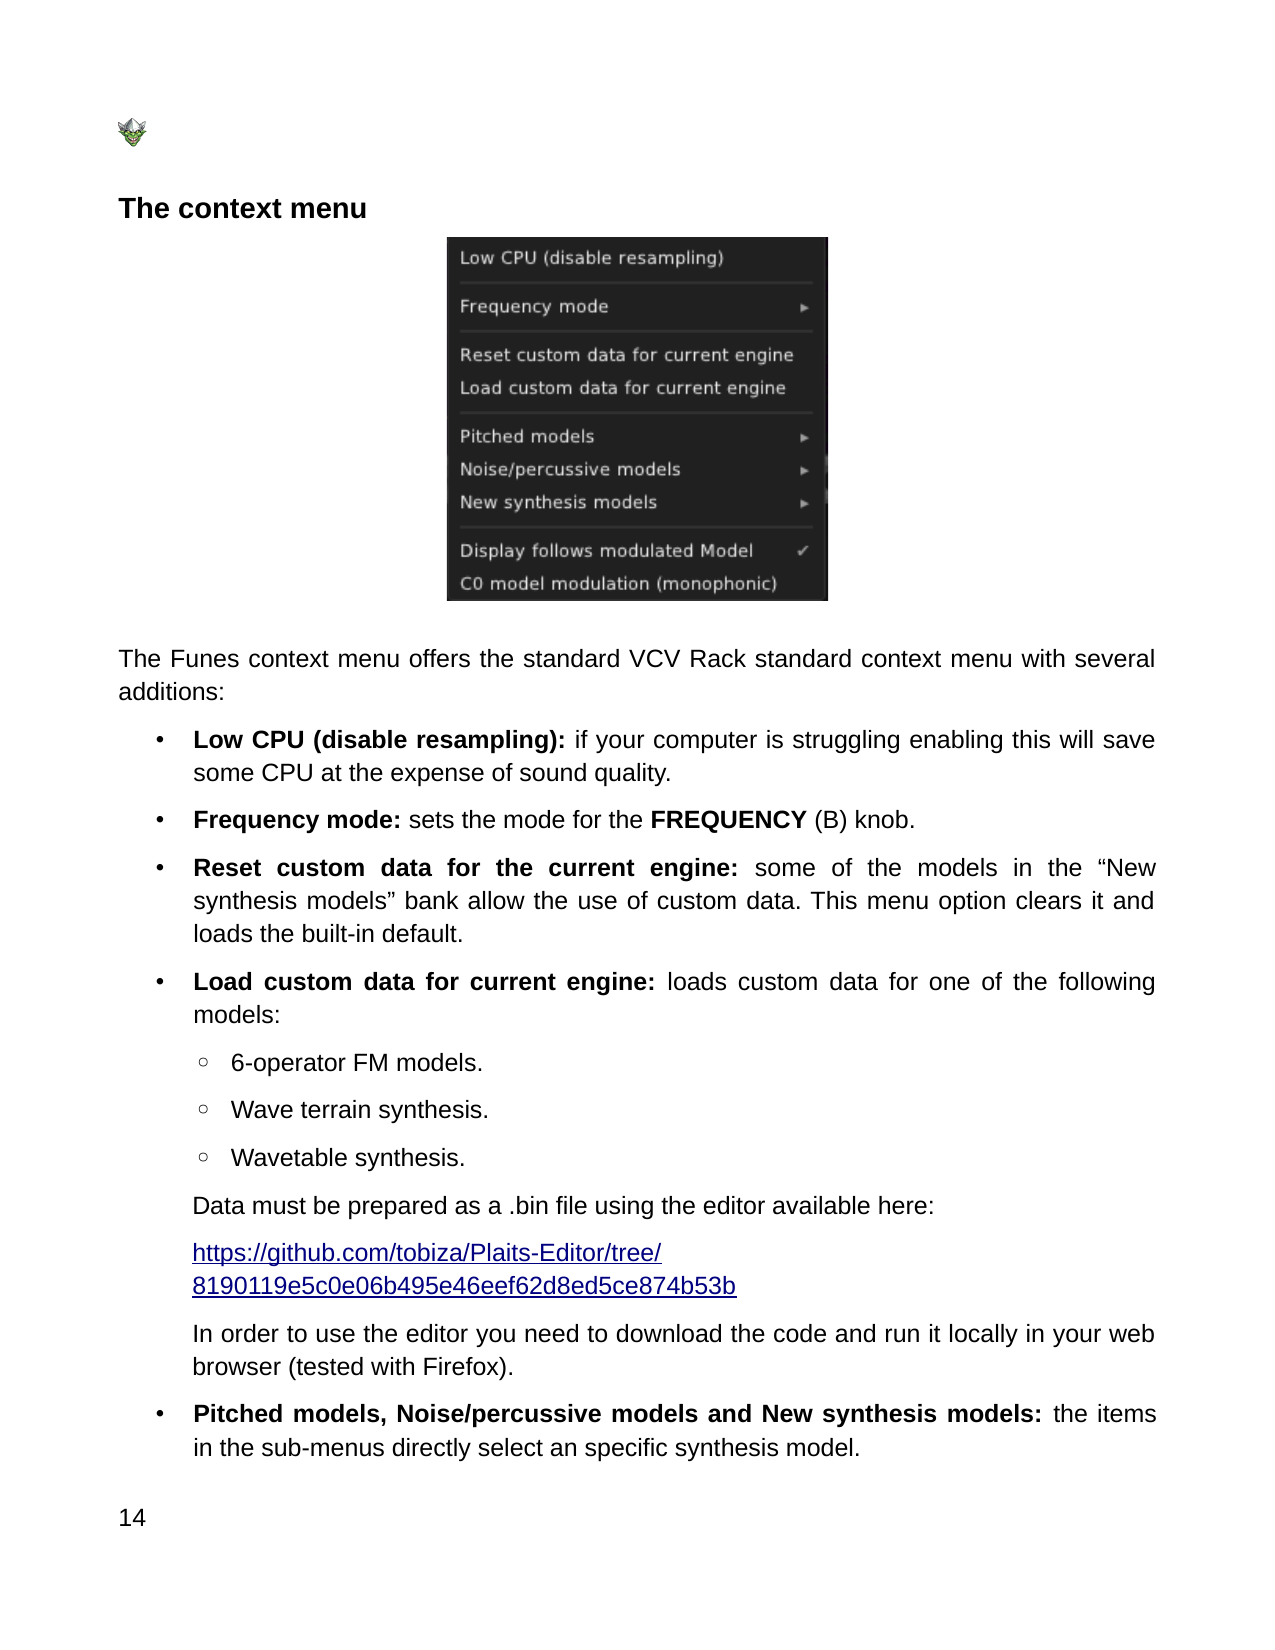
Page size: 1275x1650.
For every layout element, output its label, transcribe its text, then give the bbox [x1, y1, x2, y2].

subtitle The context menu [118, 191, 1157, 224]
list 6-operator FM models. [193, 1047, 1157, 1076]
list Wave terrain synthesis. [193, 1095, 1157, 1124]
text In order to use the editor you need to download the code and run it locally in your web browser (tested with Firefox). [192, 1319, 1157, 1381]
picture [446, 237, 829, 601]
list Low CPU (disable resampling): if your computer is struggling enabling this will save some CPU at the expense of sound quality. [156, 724, 1157, 786]
list Reset custom data for the current engine: some of the models in the “New synthesis models” bank allow the use of custom data. This menu option clears it and loads the built-in default. [156, 853, 1157, 948]
text The Funes context menu offers the standard VCV Rack standard context menu with several additions: [118, 545, 1157, 706]
list Frequency mode: sets the mode for the FREQUENCY (B) knob. [156, 805, 1157, 834]
list Load custom data for current engine: loads custom data for one of the following models: [156, 967, 1157, 1029]
list Pitched models, Noise/percussive models and New synthesis models: the items in the sub-menus directly select an specific synthesis model. [156, 1399, 1157, 1461]
text Data must be prepared as a .bin file using the editor available here: [192, 1191, 1157, 1219]
list Wavetable synthesis. [193, 1143, 1157, 1172]
text https://github.com/tobiza/Plaits-Editor/tree/8190119e5c0e06b495e46eef62d8ed5ce874b53b [192, 1238, 1157, 1300]
